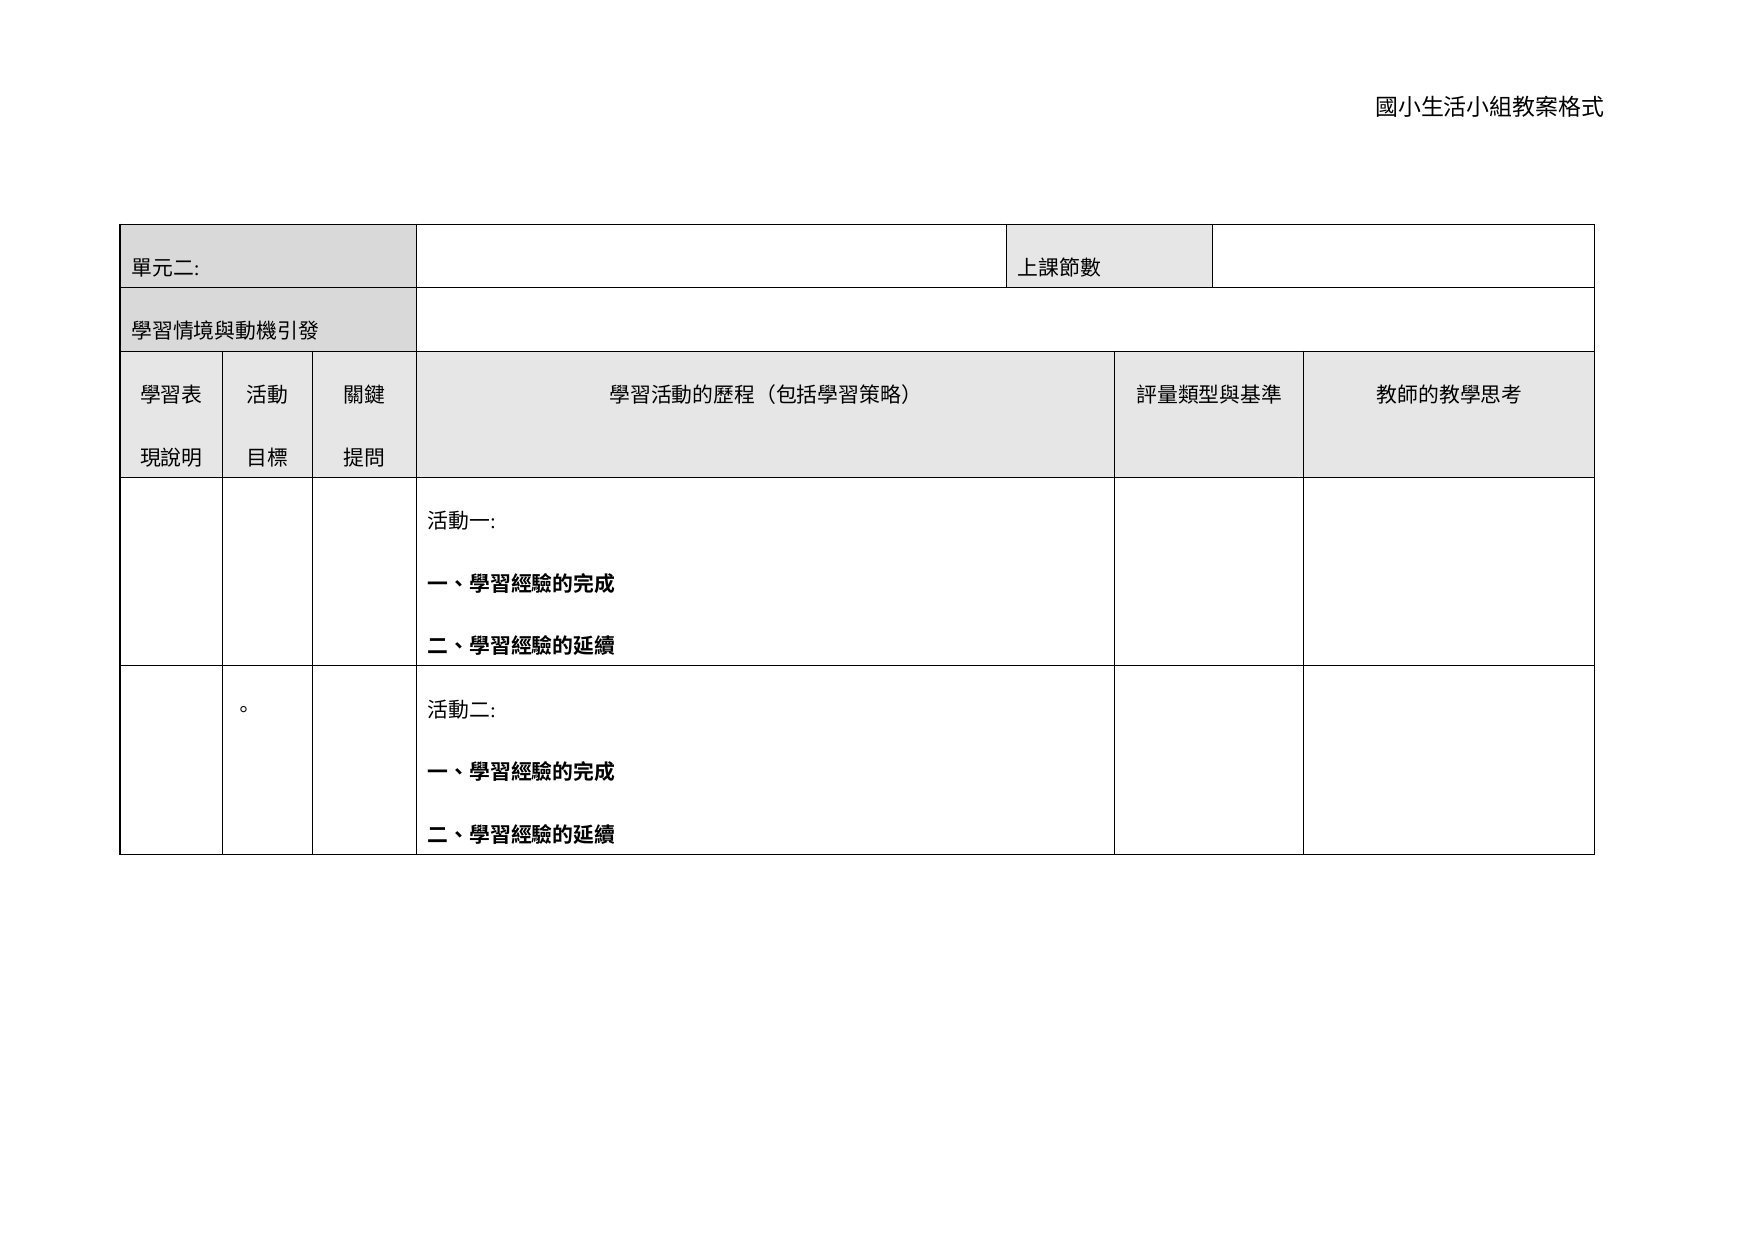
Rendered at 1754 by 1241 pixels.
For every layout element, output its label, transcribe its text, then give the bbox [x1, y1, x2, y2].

table_cell 活動一: 一、學習經驗的完成 二、學習經驗的延續 [417, 478, 1114, 665]
table_header 上課節數 [1007, 225, 1212, 287]
table_cell [1115, 478, 1303, 665]
table_cell 。 [223, 666, 312, 854]
table_cell [121, 478, 222, 665]
table_cell 活動 目標 [223, 352, 312, 477]
table_cell 關鍵 提問 [313, 352, 416, 477]
table_cell 教師的教學思考 [1304, 352, 1594, 477]
table_cell [417, 288, 1594, 351]
table_cell [121, 666, 222, 854]
table_cell [1115, 666, 1303, 854]
table_cell [313, 478, 416, 665]
table_cell [313, 666, 416, 854]
table_header 單元二: [121, 225, 416, 287]
table_cell 學習活動的歷程（包括學習策略） [417, 352, 1114, 477]
table_cell [223, 478, 312, 665]
table_header [417, 225, 1006, 287]
table_cell 評量類型與基準 [1115, 352, 1303, 477]
table_cell 學習情境與動機引發 [121, 288, 416, 351]
table_header [1213, 225, 1594, 287]
table_cell 活動二: 一、學習經驗的完成 二、學習經驗的延續 [417, 666, 1114, 854]
table_cell [1304, 478, 1594, 665]
table_cell 學習表現說明 [121, 352, 222, 477]
table_cell [1304, 666, 1594, 854]
